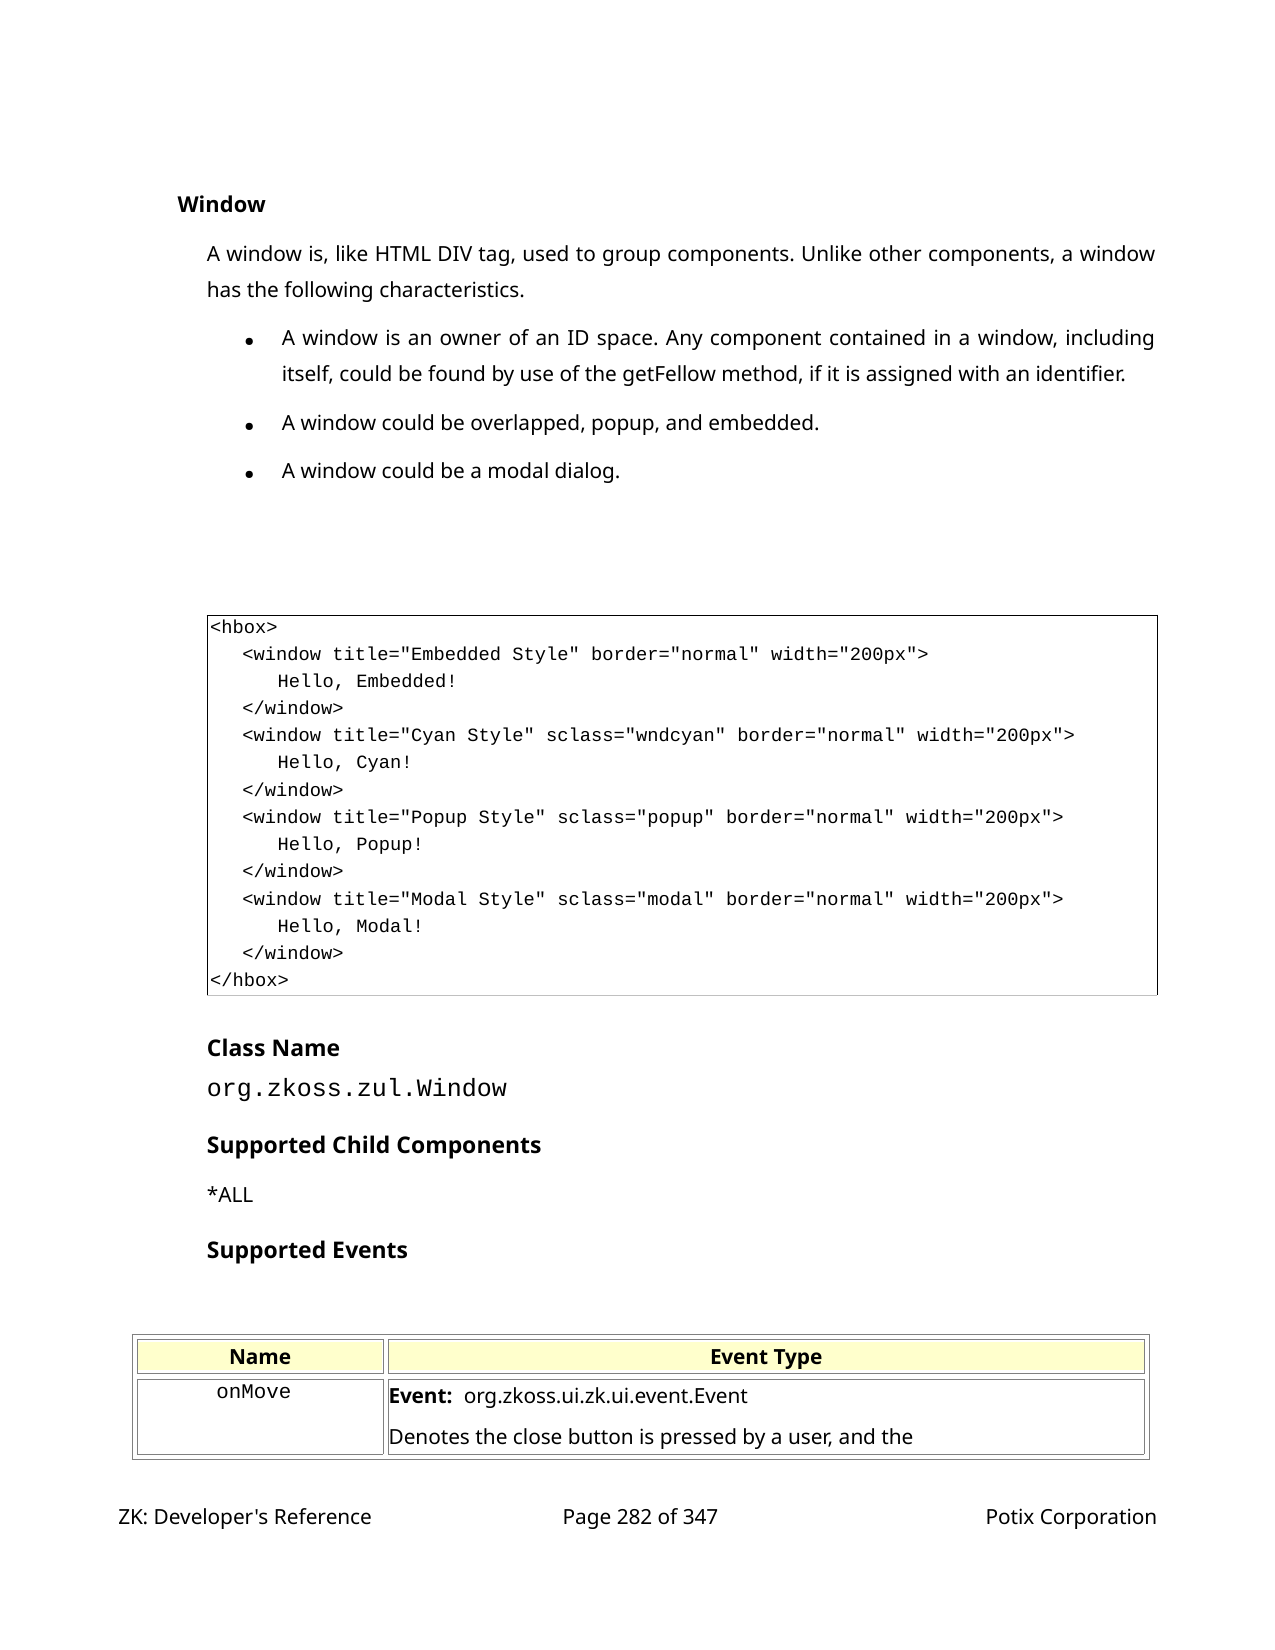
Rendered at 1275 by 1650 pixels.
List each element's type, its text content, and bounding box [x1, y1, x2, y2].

text Hello, Popup! [208, 832, 1157, 856]
text A window is, like HTML DIV tag, used to group components. Unlike other components, a window has the following characteristics. [207, 239, 1157, 303]
text <window title="Popup Style" sclass="popup" border="normal" width="200px"> [208, 805, 1157, 829]
subtitle Window [177, 189, 1157, 219]
text org.zkoss.zul.Window [207, 1076, 1157, 1104]
text *ALL [207, 1181, 1157, 1209]
list A window could be overlapped, popup, and embedded. [244, 408, 1157, 436]
text <hbox> [208, 616, 1157, 639]
table_header Name [134, 1335, 385, 1373]
subtitle Class Name [207, 1032, 1157, 1063]
text Hello, Embedded! [208, 669, 1157, 693]
text </hbox> [208, 968, 1157, 995]
subtitle Supported Child Components [207, 1129, 1157, 1160]
text </window> [208, 859, 1157, 883]
text </window> [208, 696, 1157, 720]
list A window could be a modal dialog. [244, 456, 1157, 485]
text </window> [208, 941, 1157, 965]
text <window title="Cyan Style" sclass="wndcyan" border="normal" width="200px"> [208, 723, 1157, 747]
text <window title="Modal Style" sclass="modal" border="normal" width="200px"> [208, 886, 1157, 911]
text Hello, Modal! [208, 913, 1157, 938]
table_header Event Type [385, 1335, 1147, 1373]
text <window title="Embedded Style" border="normal" width="200px"> [208, 642, 1157, 666]
text Hello, Cyan! [208, 750, 1157, 775]
subtitle Supported Events [207, 1234, 1157, 1265]
list A window is an owner of an ID space. Any component contained in a window, including itself, could be found by use of the getFellow method, if it is assigned with an identifier. [244, 323, 1157, 387]
table_cell Event: org.zkoss.ui.zk.ui.event.Event Denotes the close button is pressed by a user, and the [385, 1373, 1147, 1453]
table_cell onMove [134, 1373, 385, 1453]
text </window> [208, 778, 1157, 802]
